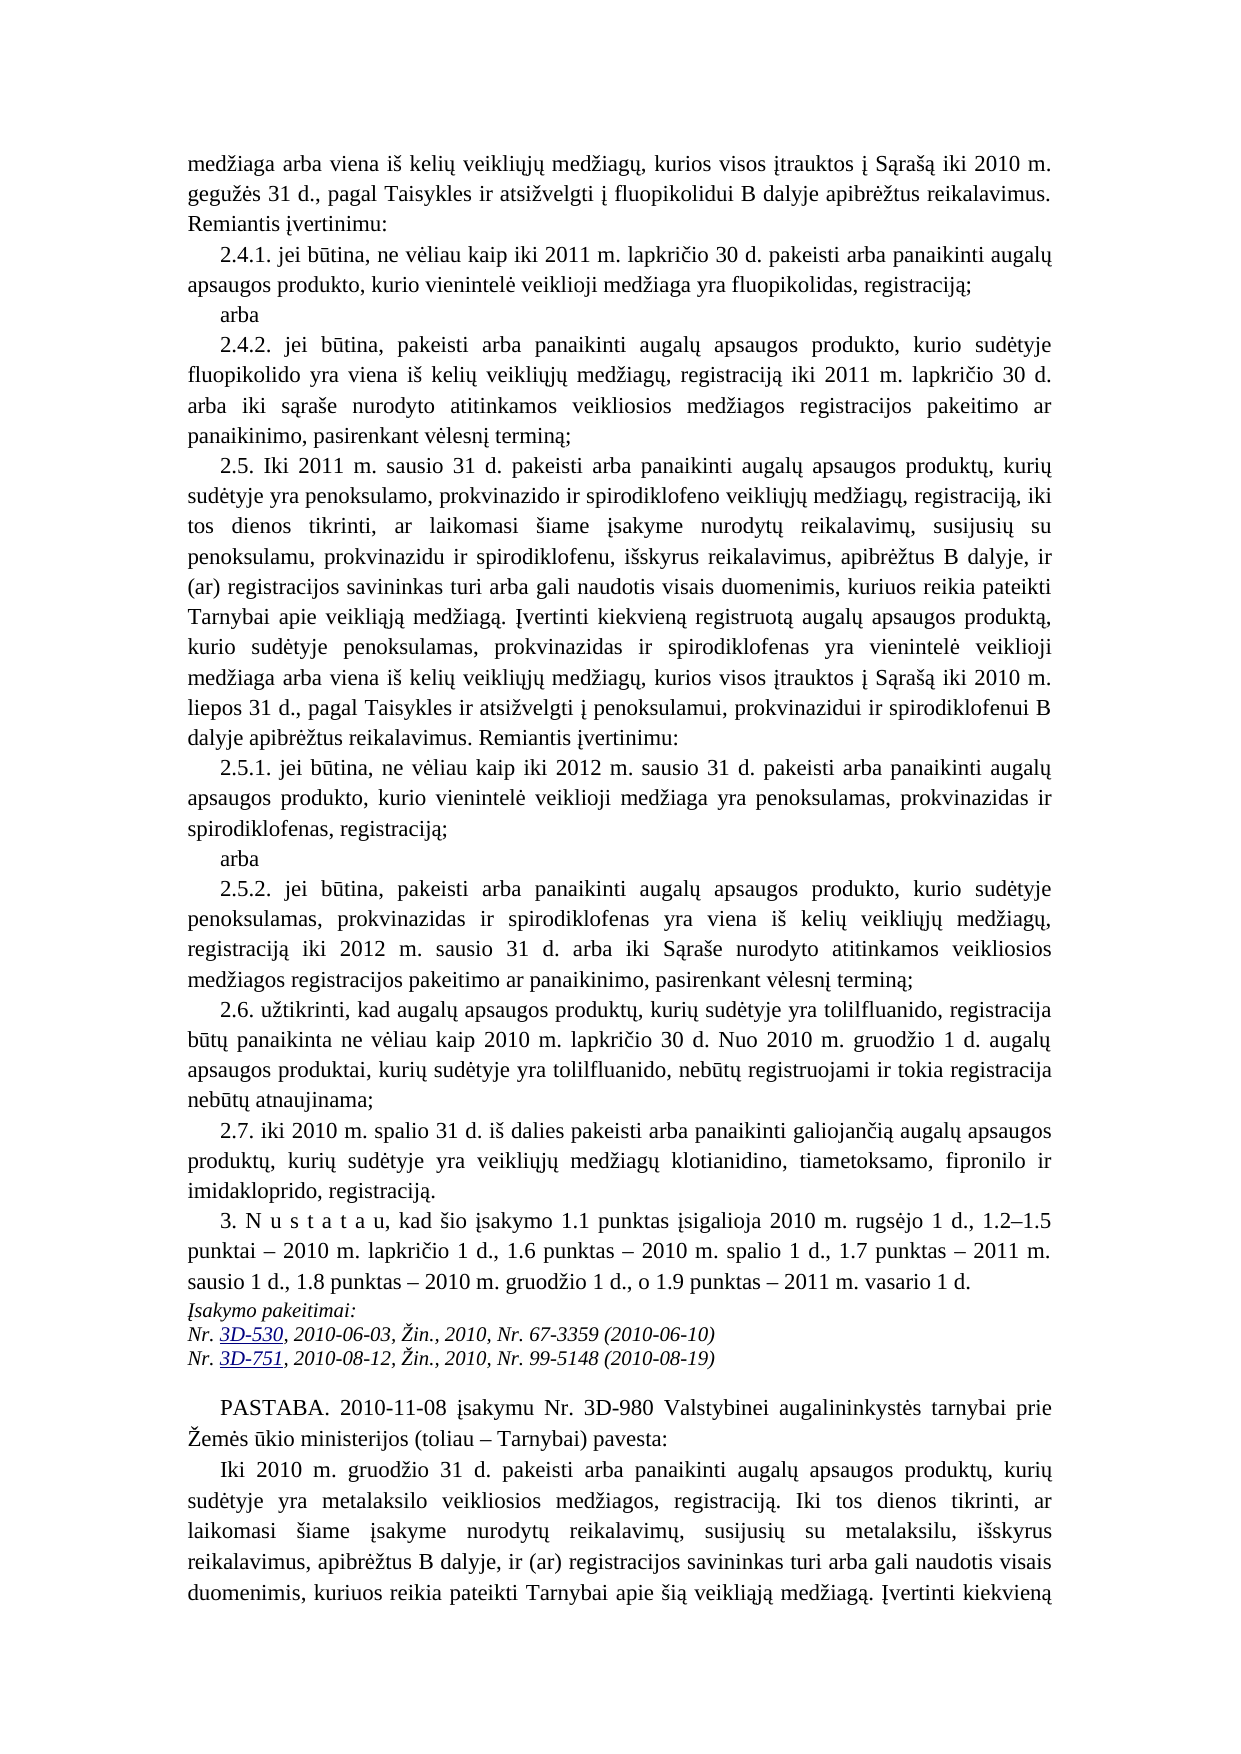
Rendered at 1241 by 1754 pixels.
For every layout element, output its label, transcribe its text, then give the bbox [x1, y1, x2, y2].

text 2.5.1. jei būtina, ne vėliau kaip iki 2012 m. sausio 31 d. pakeisti arba panaikinti augalų apsaugos produkto, kurio vienintelė veiklioji medžiaga yra penoksulamas, prokvinazidas ir spirodiklofenas, registraciją; [187, 754, 1053, 841]
text Įsakymo pakeitimai: [187, 1298, 1053, 1322]
text Nr. 3D-751, 2010-08-12, Žin., 2010, Nr. 99-5148 (2010-08-19) [187, 1346, 1053, 1370]
text medžiaga arba viena iš kelių veikliųjų medžiagų, kurios visos įtrauktos į Sąrašą iki 2010 m. gegužės 31 d., pagal Taisykles ir atsižvelgti į fluopikolidui B dalyje apibrėžtus reikalavimus. Remiantis įvertinimu: [187, 150, 1053, 237]
text 2.4.1. jei būtina, ne vėliau kaip iki 2011 m. lapkričio 30 d. pakeisti arba panaikinti augalų apsaugos produkto, kurio vienintelė veiklioji medžiaga yra fluopikolidas, registraciją; [187, 241, 1053, 297]
text PASTABA. 2010-11-08 įsakymu Nr. 3D-980 Valstybinei augalininkystės tarnybai prie Žemės ūkio ministerijos (toliau – Tarnybai) pavesta: [187, 1394, 1053, 1451]
text 2.7. iki 2010 m. spalio 31 d. iš dalies pakeisti arba panaikinti galiojančią augalų apsaugos produktų, kurių sudėtyje yra veikliųjų medžiagų klotianidino, tiametoksamo, fipronilo ir imidakloprido, registraciją. [187, 1117, 1053, 1203]
text Iki 2010 m. gruodžio 31 d. pakeisti arba panaikinti augalų apsaugos produktų, kurių sudėtyje yra metalaksilo veikliosios medžiagos, registraciją. Iki tos dienos tikrinti, ar laikomasi šiame įsakyme nurodytų reikalavimų, susijusių su metalaksilu, išskyrus reikalavimus, apibrėžtus B dalyje, ir (ar) registracijos savininkas turi arba gali naudotis visais duomenimis, kuriuos reikia pateikti Tarnybai apie šią veikliąją medžiagą. Įvertinti kiekvieną [187, 1456, 1053, 1606]
text 3. N u s t a t a u, kad šio įsakymo 1.1 punktas įsigalioja 2010 m. rugsėjo 1 d., 1.2–1.5 punktai – 2010 m. lapkričio 1 d., 1.6 punktas – 2010 m. spalio 1 d., 1.7 punktas – 2011 m. sausio 1 d., 1.8 punktas – 2010 m. gruodžio 1 d., o 1.9 punktas – 2011 m. vasario 1 d. [187, 1207, 1053, 1294]
text 2.4.2. jei būtina, pakeisti arba panaikinti augalų apsaugos produkto, kurio sudėtyje fluopikolido yra viena iš kelių veikliųjų medžiagų, registraciją iki 2011 m. lapkričio 30 d. arba iki sąraše nurodyto atitinkamos veikliosios medžiagos registracijos pakeitimo ar panaikinimo, pasirenkant vėlesnį terminą; [187, 331, 1053, 448]
text 2.5.2. jei būtina, pakeisti arba panaikinti augalų apsaugos produkto, kurio sudėtyje penoksulamas, prokvinazidas ir spirodiklofenas yra viena iš kelių veikliųjų medžiagų, registraciją iki 2012 m. sausio 31 d. arba iki Sąraše nurodyto atitinkamos veikliosios medžiagos registracijos pakeitimo ar panaikinimo, pasirenkant vėlesnį terminą; [187, 875, 1053, 992]
text 2.6. užtikrinti, kad augalų apsaugos produktų, kurių sudėtyje yra tolilfluanido, registracija būtų panaikinta ne vėliau kaip 2010 m. lapkričio 30 d. Nuo 2010 m. gruodžio 1 d. augalų apsaugos produktai, kurių sudėtyje yra tolilfluanido, nebūtų registruojami ir tokia registracija nebūtų atnaujinama; [187, 996, 1053, 1113]
text 2.5. Iki 2011 m. sausio 31 d. pakeisti arba panaikinti augalų apsaugos produktų, kurių sudėtyje yra penoksulamo, prokvinazido ir spirodiklofeno veikliųjų medžiagų, registraciją, iki tos dienos tikrinti, ar laikomasi šiame įsakyme nurodytų reikalavimų, susijusių su penoksulamu, prokvinazidu ir spirodiklofenu, išskyrus reikalavimus, apibrėžtus B dalyje, ir (ar) registracijos savininkas turi arba gali naudotis visais duomenimis, kuriuos reikia pateikti Tarnybai apie veikliąją medžiagą. Įvertinti kiekvieną registruotą augalų apsaugos produktą, kurio sudėtyje penoksulamas, prokvinazidas ir spirodiklofenas yra vienintelė veiklioji medžiaga arba viena iš kelių veikliųjų medžiagų, kurios visos įtrauktos į Sąrašą iki 2010 m. liepos 31 d., pagal Taisykles ir atsižvelgti į penoksulamui, prokvinazidui ir spirodiklofenui B dalyje apibrėžtus reikalavimus. Remiantis įvertinimu: [187, 452, 1053, 750]
text arba [187, 845, 1053, 871]
text Nr. 3D-530, 2010-06-03, Žin., 2010, Nr. 67-3359 (2010-06-10) [187, 1322, 1053, 1346]
text arba [187, 301, 1053, 327]
